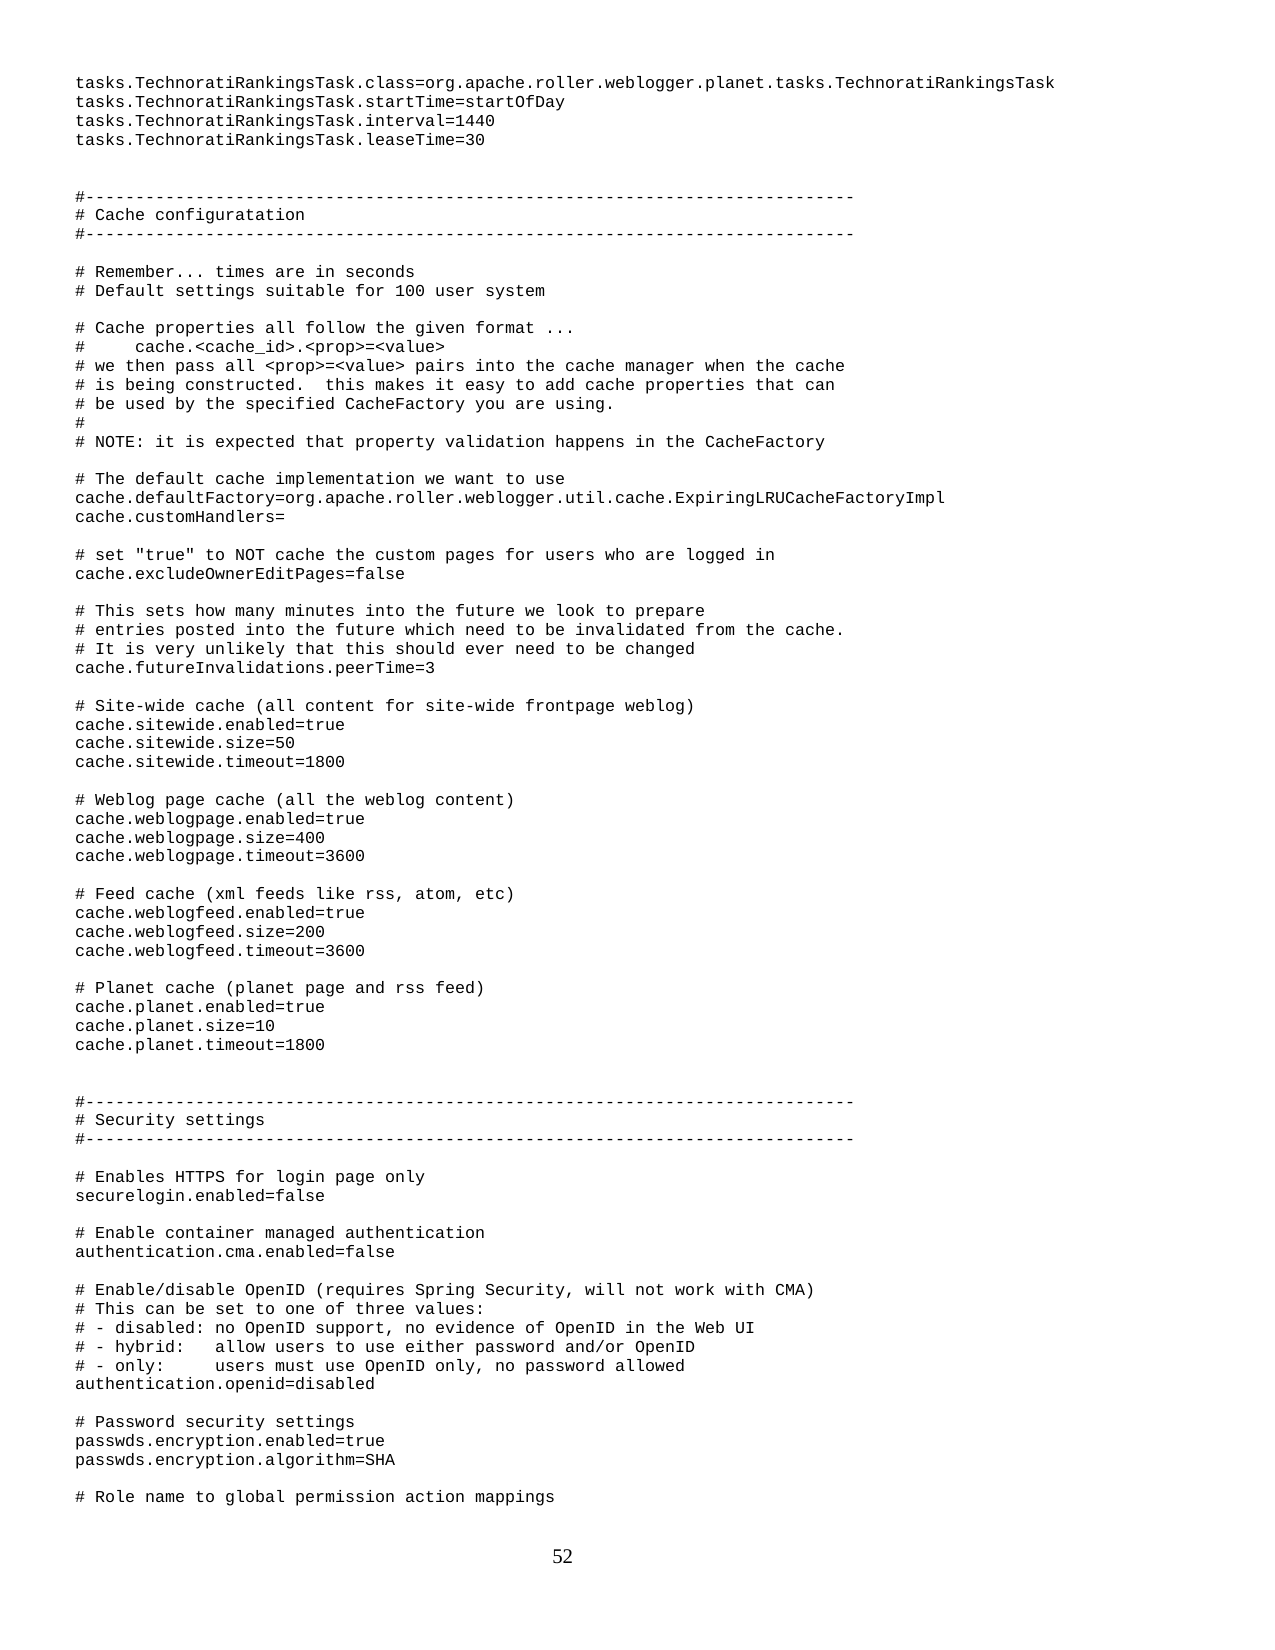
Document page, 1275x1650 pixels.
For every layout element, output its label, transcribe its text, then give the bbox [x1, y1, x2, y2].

text cache.weblogfeed.size=200 [75, 923, 1200, 942]
text cache.sitewide.size=50 [75, 735, 1200, 754]
text cache.sitewide.timeout=1800 [75, 754, 1200, 773]
text cache.weblogpage.enabled=true [75, 810, 1200, 829]
text # It is very unlikely that this should ever need to be changed [75, 641, 1200, 659]
text # The default cache implementation we want to use [75, 471, 1200, 490]
text # we then pass all <prop>=<value> pairs into the cache manager when the cache [75, 358, 1200, 377]
text #----------------------------------------------------------------------------- [75, 1131, 1200, 1150]
text tasks.TechnoratiRankingsTask.leaseTime=30 [75, 132, 1200, 150]
text # entries posted into the future which need to be invalidated from the cache. [75, 622, 1200, 641]
text cache.sitewide.enabled=true [75, 716, 1200, 735]
text # Weblog page cache (all the weblog content) [75, 791, 1200, 810]
text # - hybrid: allow users to use either password and/or OpenID [75, 1338, 1200, 1357]
text passwds.encryption.enabled=true [75, 1432, 1200, 1451]
text # Enable container managed authentication [75, 1225, 1200, 1244]
text tasks.TechnoratiRankingsTask.class=org.apache.roller.weblogger.planet.tasks.TechnoratiRankingsTask [75, 75, 1200, 94]
text authentication.cma.enabled=false [75, 1244, 1200, 1263]
text # be used by the specified CacheFactory you are using. [75, 396, 1200, 414]
text # Cache properties all follow the given format ... [75, 320, 1200, 339]
text cache.weblogpage.timeout=3600 [75, 848, 1200, 867]
text # Enable/disable OpenID (requires Spring Security, will not work with CMA) [75, 1282, 1200, 1301]
text tasks.TechnoratiRankingsTask.startTime=startOfDay [75, 94, 1200, 113]
text cache.weblogpage.size=400 [75, 829, 1200, 848]
text # Planet cache (planet page and rss feed) [75, 980, 1200, 999]
text # This can be set to one of three values: [75, 1301, 1200, 1319]
text # is being constructed. this makes it easy to add cache properties that can [75, 377, 1200, 396]
text # Enables HTTPS for login page only [75, 1168, 1200, 1187]
text #----------------------------------------------------------------------------- [75, 188, 1200, 207]
text #----------------------------------------------------------------------------- [75, 226, 1200, 245]
text cache.futureInvalidations.peerTime=3 [75, 659, 1200, 678]
text # [75, 414, 1200, 433]
text cache.defaultFactory=org.apache.roller.weblogger.util.cache.ExpiringLRUCacheFactoryImpl [75, 490, 1200, 509]
text # Site-wide cache (all content for site-wide frontpage weblog) [75, 697, 1200, 716]
text # - disabled: no OpenID support, no evidence of OpenID in the Web UI [75, 1319, 1200, 1338]
text cache.excludeOwnerEditPages=false [75, 565, 1200, 584]
text cache.planet.size=10 [75, 1018, 1200, 1037]
text # set "true" to NOT cache the custom pages for users who are logged in [75, 546, 1200, 565]
text cache.planet.enabled=true [75, 999, 1200, 1018]
text tasks.TechnoratiRankingsTask.interval=1440 [75, 113, 1200, 132]
text cache.weblogfeed.enabled=true [75, 904, 1200, 923]
text # Role name to global permission action mappings [75, 1489, 1200, 1508]
text # Default settings suitable for 100 user system [75, 282, 1200, 301]
text # NOTE: it is expected that property validation happens in the CacheFactory [75, 433, 1200, 452]
text # - only: users must use OpenID only, no password allowed [75, 1357, 1200, 1376]
text # This sets how many minutes into the future we look to prepare [75, 603, 1200, 622]
text # Security settings [75, 1112, 1200, 1131]
text # Remember... times are in seconds [75, 263, 1200, 282]
text cache.planet.timeout=1800 [75, 1037, 1200, 1055]
text # cache.<cache_id>.<prop>=<value> [75, 339, 1200, 358]
text cache.customHandlers= [75, 509, 1200, 527]
text authentication.openid=disabled [75, 1376, 1200, 1395]
text securelogin.enabled=false [75, 1187, 1200, 1206]
text # Feed cache (xml feeds like rss, atom, etc) [75, 886, 1200, 904]
text passwds.encryption.algorithm=SHA [75, 1451, 1200, 1470]
text #----------------------------------------------------------------------------- [75, 1093, 1200, 1112]
text # Cache configuratation [75, 207, 1200, 226]
text cache.weblogfeed.timeout=3600 [75, 942, 1200, 961]
text # Password security settings [75, 1414, 1200, 1432]
